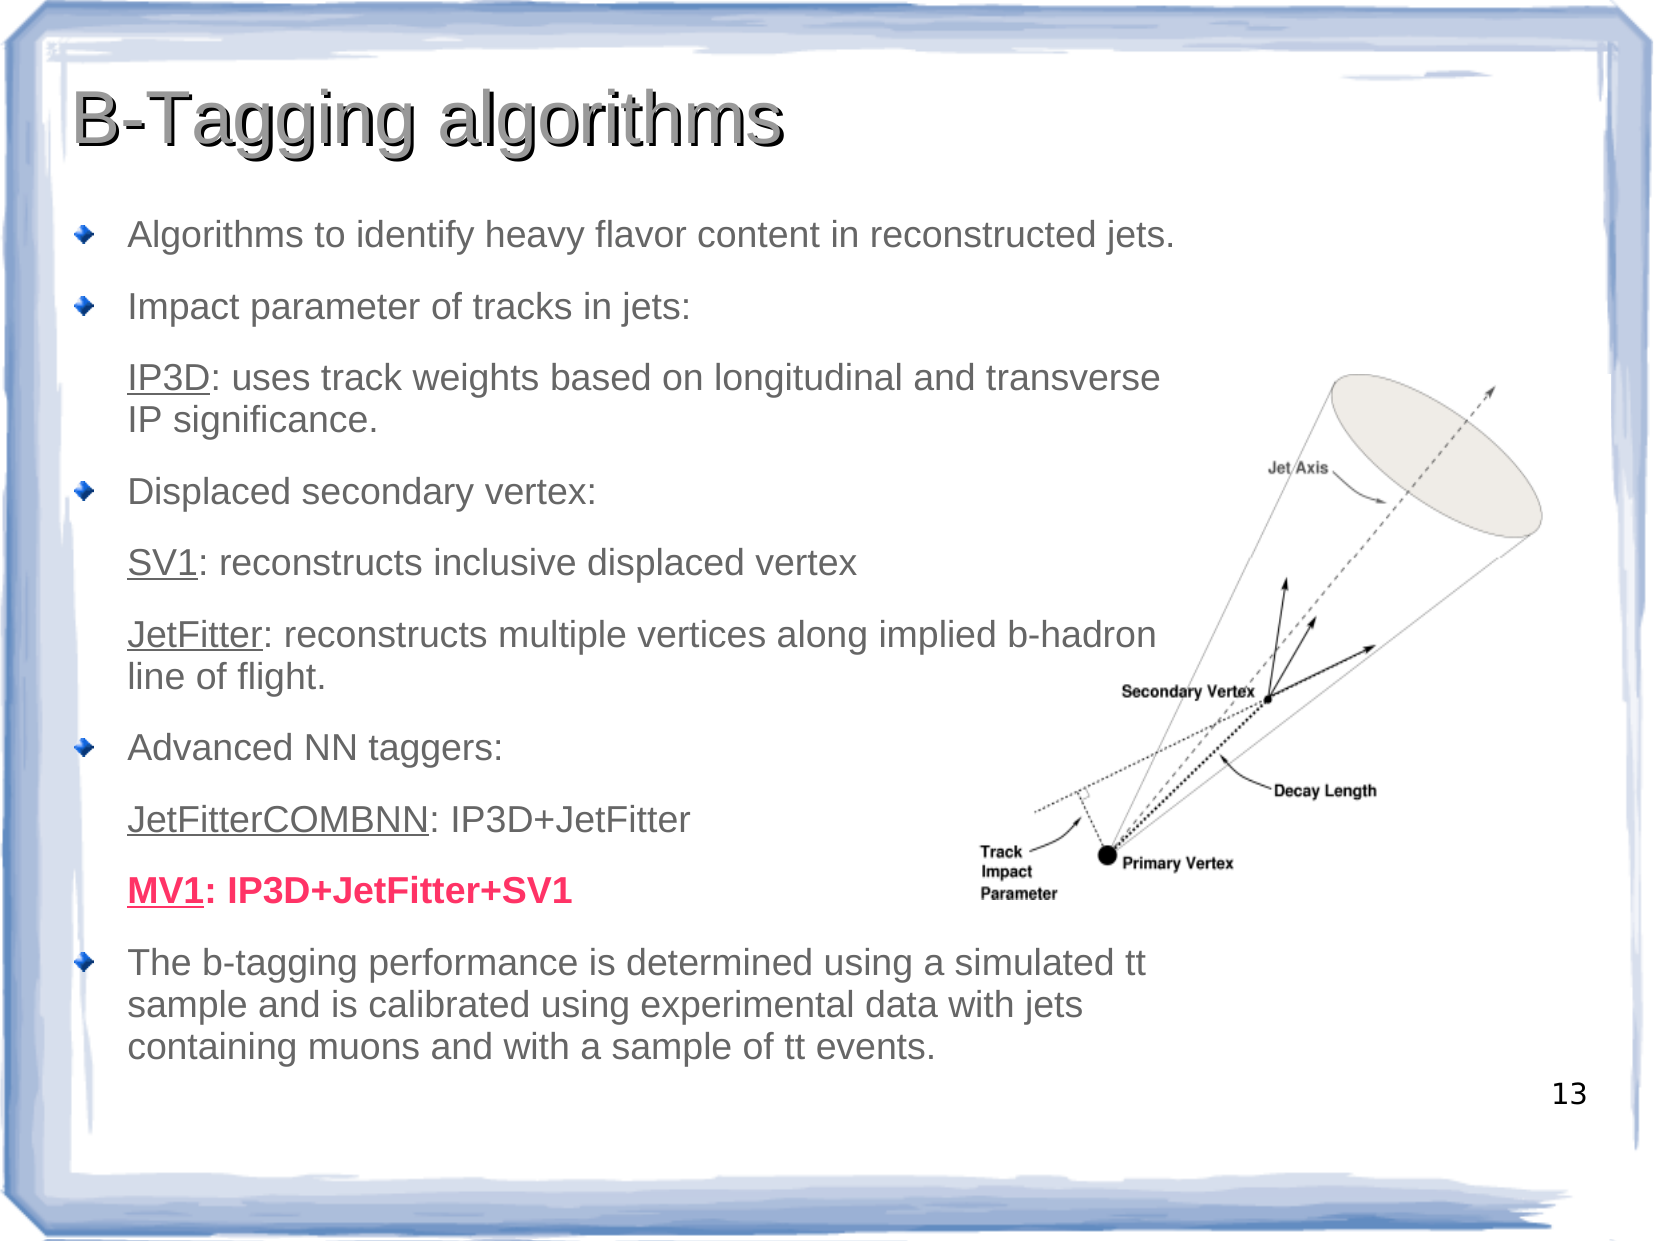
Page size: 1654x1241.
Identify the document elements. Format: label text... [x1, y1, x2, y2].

title B-Tagging algorithms [49, 37, 1238, 198]
picture [0, 0, 1654, 1241]
list Algorithms to identify heavy flavor content in reconstructed jets. Impact parameter of tracks in jets: IP3D: uses track weights based on longitudinal and transverse IP significance. Displaced secondary vertex: SV1: reconstructs inclusive displaced vertex JetFitter: reconstructs multiple vertices along implied b-hadron line of flight. Advanced NN taggers: JetFitterCOMBNN: IP3D+JetFitter MV1: IP3D+JetFitter+SV1 The b-tagging performance is determined using a simulated tt sample and is calibrated using experimental data with jets containing muons and with a sample of tt events. [56, 213, 1201, 1068]
